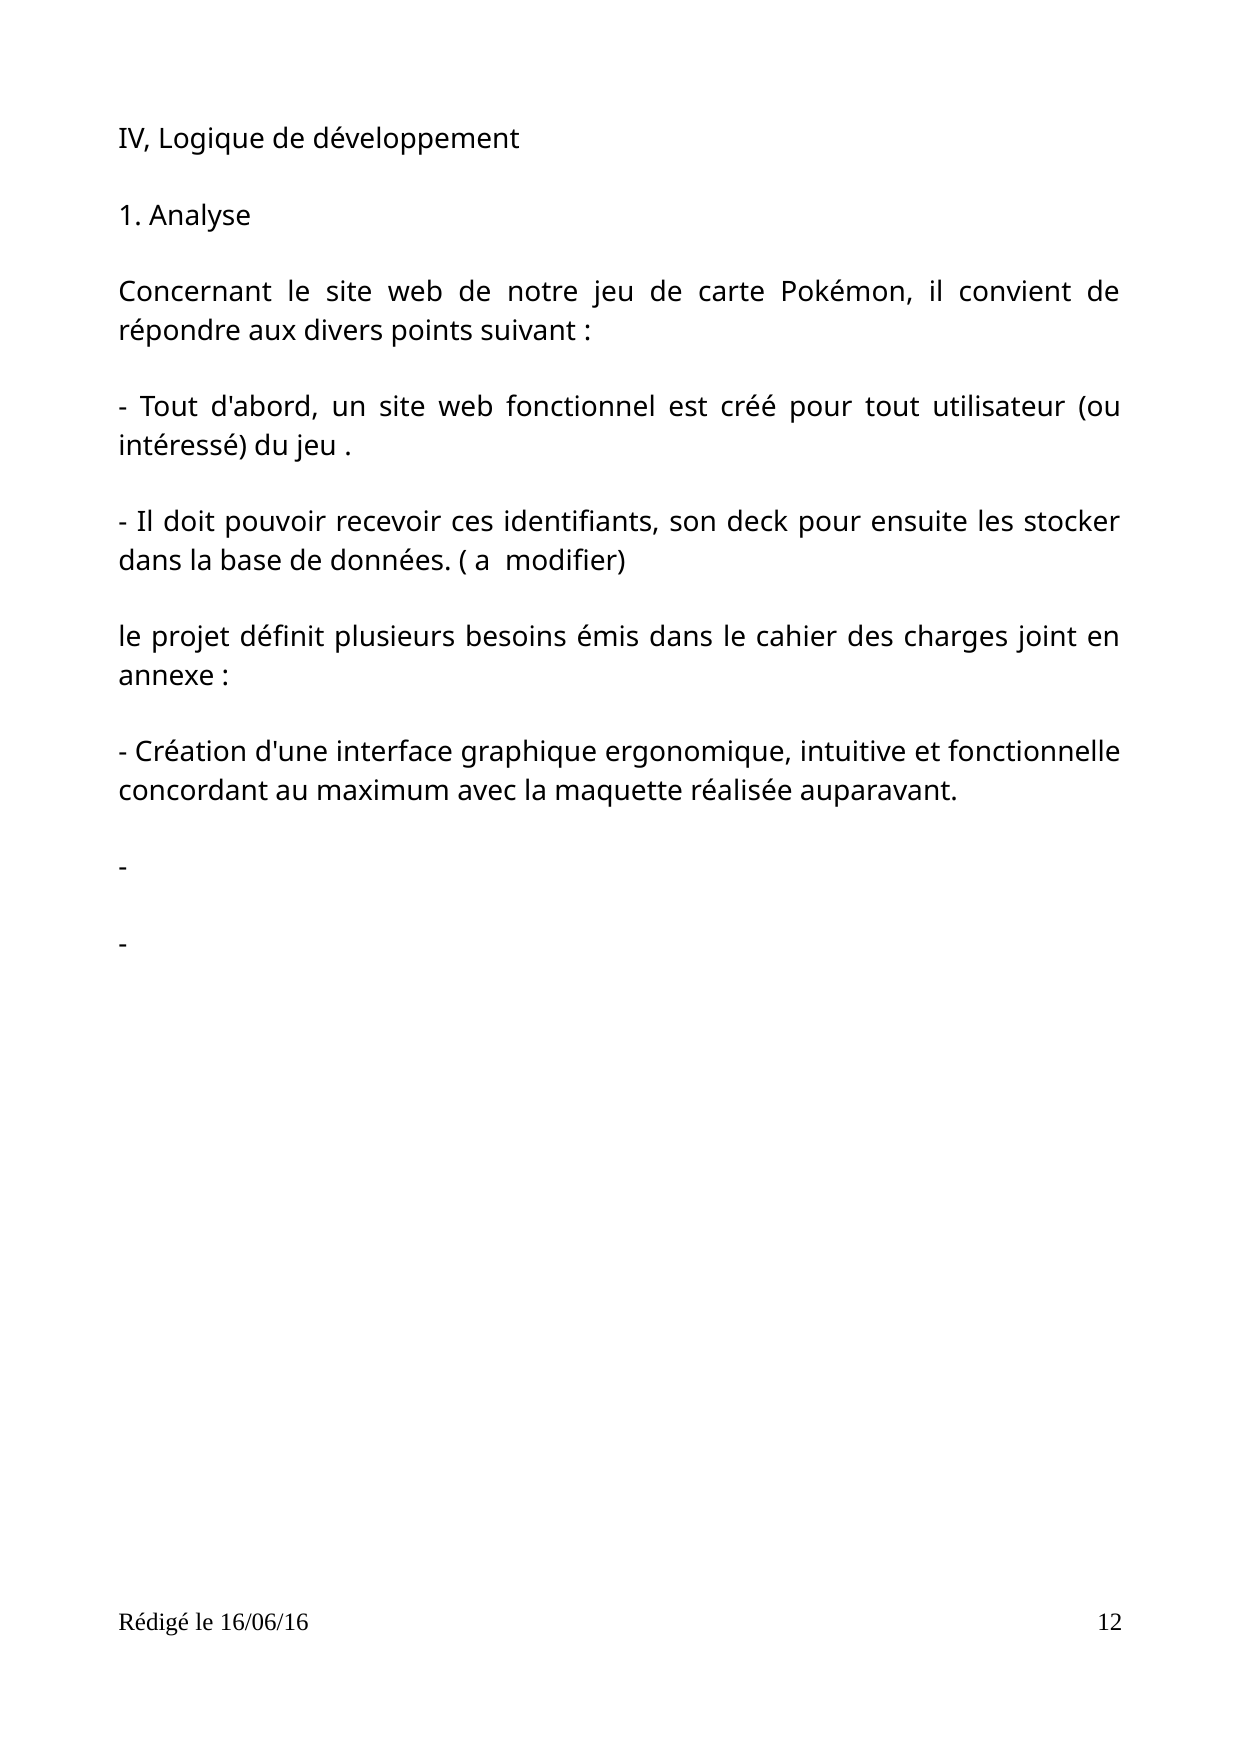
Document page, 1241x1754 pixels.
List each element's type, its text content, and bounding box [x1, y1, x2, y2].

text 1. Analyse [118, 195, 1122, 233]
text - [118, 923, 1122, 961]
text - Tout d'abord, un site web fonctionnel est créé pour tout utilisateur (ou intéressé) du jeu . [118, 386, 1122, 463]
text IV, Logique de développement [118, 118, 1122, 156]
text - Création d'une interface graphique ergonomique, intuitive et fonctionnelle concordant au maximum avec la maquette réalisée auparavant. [118, 731, 1122, 808]
text - Il doit pouvoir recevoir ces identifiants, son deck pour ensuite les stocker dans la base de données. ( a modifier) [118, 501, 1122, 578]
text Concernant le site web de notre jeu de carte Pokémon, il convient de répondre aux divers points suivant : [118, 271, 1122, 348]
text le projet définit plusieurs besoins émis dans le cahier des charges joint en annexe : [118, 616, 1122, 693]
text - [118, 846, 1122, 885]
